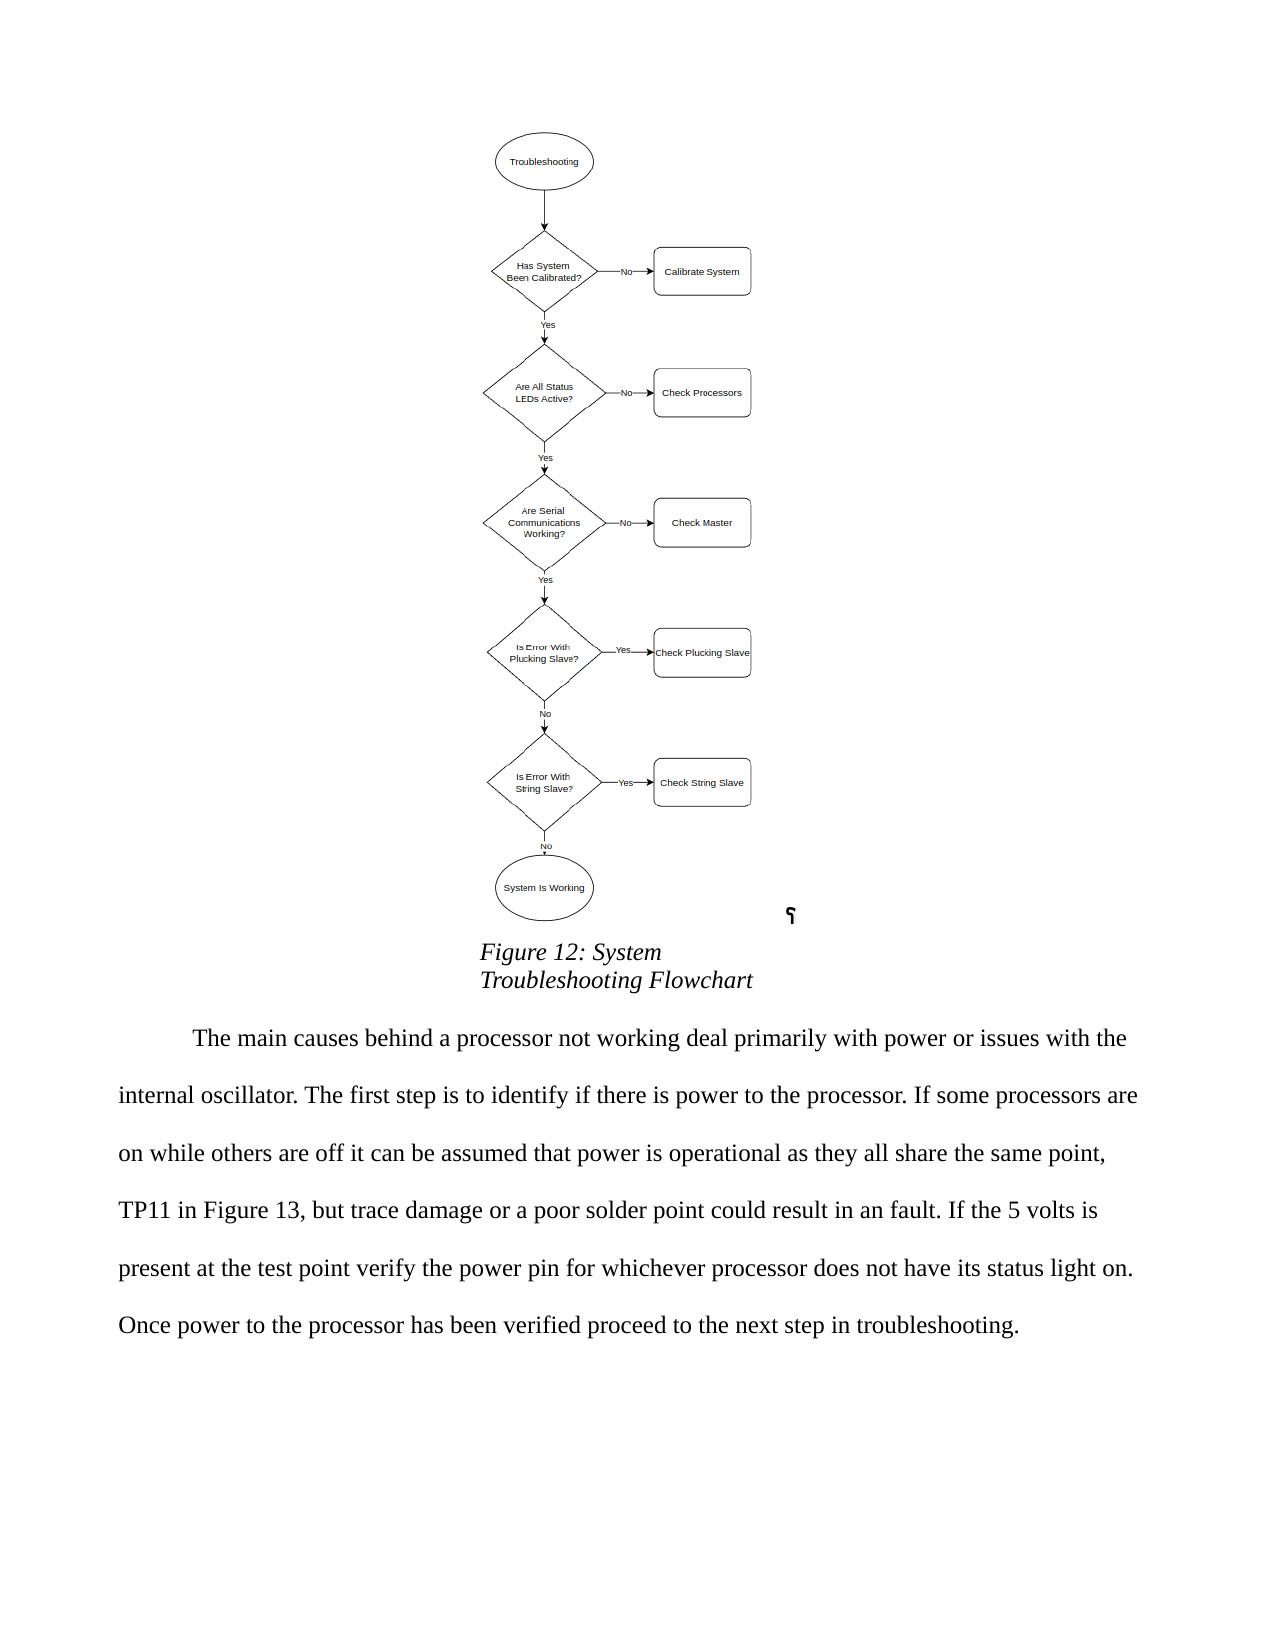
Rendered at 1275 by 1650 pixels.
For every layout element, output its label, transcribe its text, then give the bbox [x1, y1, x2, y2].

text The main causes behind a processor not working deal primarily with power or issues with the internal oscillator. The first step is to identify if there is power to the processor. If some processors are on while others are off it can be assumed that power is operational as they all share the same point, TP11 in Figure 13, but trace damage or a poor solder point could result in an fault. If the 5 volts is present at the test point verify the power pin for whichever processor does not have its status light on. Once power to the processor has been verified proceed to the next step in troubleshooting. [118, 118, 1157, 1339]
text Figure 12: System Troubleshooting Flowchart [479, 924, 795, 994]
picture [479, 130, 796, 924]
